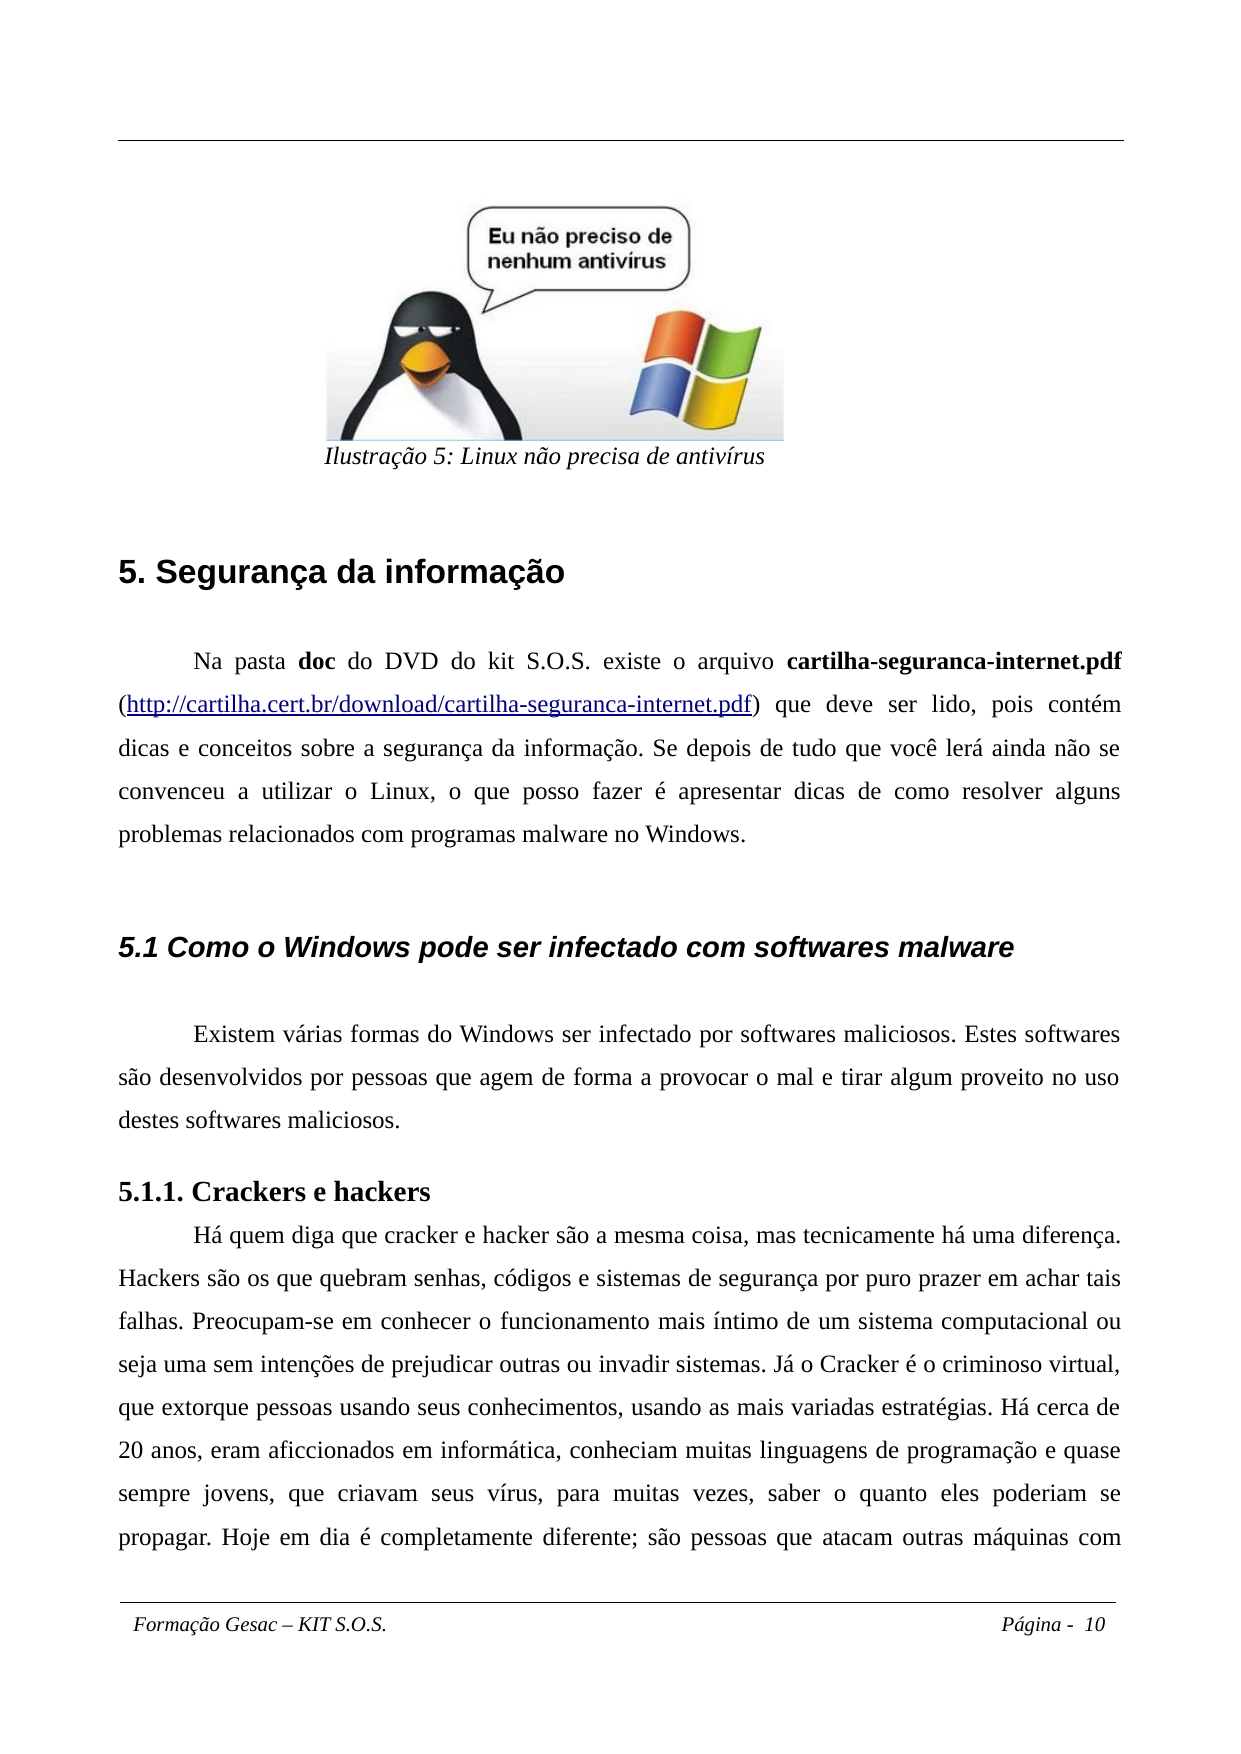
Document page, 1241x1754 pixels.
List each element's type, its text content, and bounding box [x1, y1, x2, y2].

subtitle 5.1 Como o Windows pode ser infectado com softwares malware [118, 930, 1122, 964]
text Na pasta doc do DVD do kit S.O.S. existe o arquivo cartilha-seguranca-internet.pdf (http://cartilha.cert.br/download/cartilha-seguranca-internet.pdf) que deve ser lido, pois contém dicas e conceitos sobre a segurança da informação. Se depois de tudo que você lerá ainda não se convenceu a utilizar o Linux, o que posso fazer é apresentar dicas de como resolver alguns problemas relacionados com programas malware no Windows. [118, 646, 1122, 848]
text Existem várias formas do Windows ser infectado por softwares maliciosos. Estes softwares são desenvolvidos por pessoas que agem de forma a provocar o mal e tirar algum proveito no uso destes softwares maliciosos. [118, 1019, 1122, 1134]
text Ilustração 5: Linux não precisa de antivírus [324, 441, 783, 470]
text Há quem diga que cracker e hacker são a mesma coisa, mas tecnicamente há uma diferença. Hackers são os que quebram senhas, códigos e sistemas de segurança por puro prazer em achar tais falhas. Preocupam-se em conhecer o funcionamento mais íntimo de um sistema computacional ou seja uma sem intenções de prejudicar outras ou invadir sistemas. Já o Cracker é o criminoso virtual, que extorque pessoas usando seus conhecimentos, usando as mais variadas estratégias. Há cerca de 20 anos, eram aficcionados em informática, conheciam muitas linguagens de programação e quase sempre jovens, que criavam seus vírus, para muitas vezes, saber o quanto eles poderiam se propagar. Hoje em dia é completamente diferente; são pessoas que atacam outras máquinas com [118, 1220, 1122, 1550]
picture [324, 196, 784, 441]
subtitle 5. Segurança da informação [118, 552, 1122, 591]
subtitle 5.1.1. Crackers e hackers [118, 1174, 1122, 1207]
